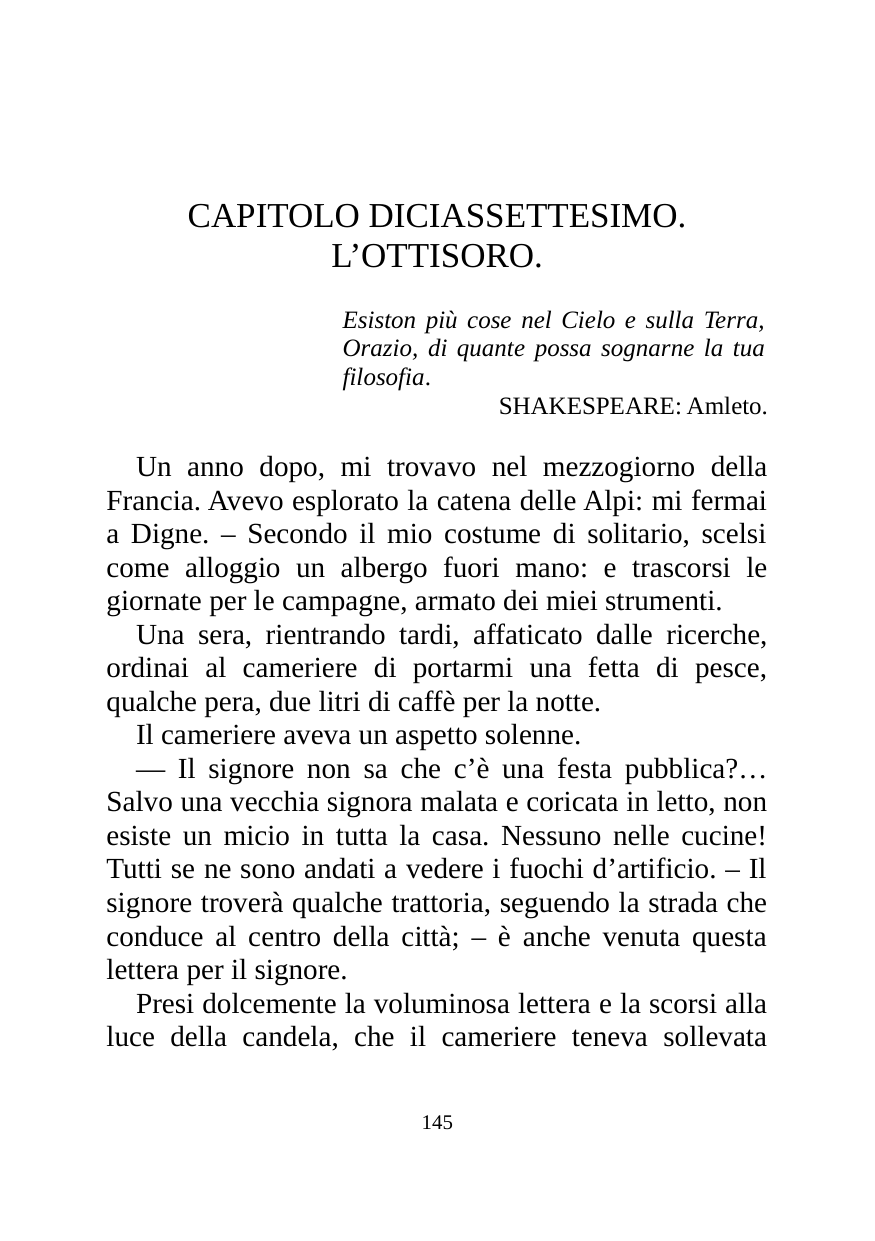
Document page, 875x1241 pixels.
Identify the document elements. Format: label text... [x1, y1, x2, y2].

text Un anno dopo, mi trovavo nel mezzogiorno della Francia. Avevo esplorato la catena delle Alpi: mi fermai a Digne. – Secondo il mio costume di solitario, scelsi come alloggio un albergo fuori mano: e trascorsi le giornate per le campagne, armato dei miei strumenti. [106, 449, 768, 617]
subtitle CAPITOLO DICIASSETTESIMO. L’OTTISORO. [106, 195, 768, 275]
text SHAKESPEARE: Amleto. [342, 391, 768, 420]
text Una sera, rientrando tardi, affaticato dalle ricerche, ordinai al cameriere di portarmi una fetta di pesce, qualche pera, due litri di caffè per la notte. [106, 617, 768, 717]
text Il cameriere aveva un aspetto solenne. [106, 717, 768, 751]
text Presi dolcemente la voluminosa lettera e la scorsi alla luce della candela, che il cameriere teneva sollevata [106, 986, 768, 1053]
text Esiston più cose nel Cielo e sulla Terra, Orazio, di quante possa sognarne la tua filosofia. [342, 305, 768, 391]
text — Il signore non sa che c’è una festa pubblica?… Salvo una vecchia signora malata e coricata in letto, non esiste un micio in tutta la casa. Nessuno nelle cucine! Tutti se ne sono andati a vedere i fuochi d’artificio. – Il signore troverà qualche trattoria, seguendo la strada che conduce al centro della città; – è anche venuta questa lettera per il signore. [106, 751, 768, 986]
